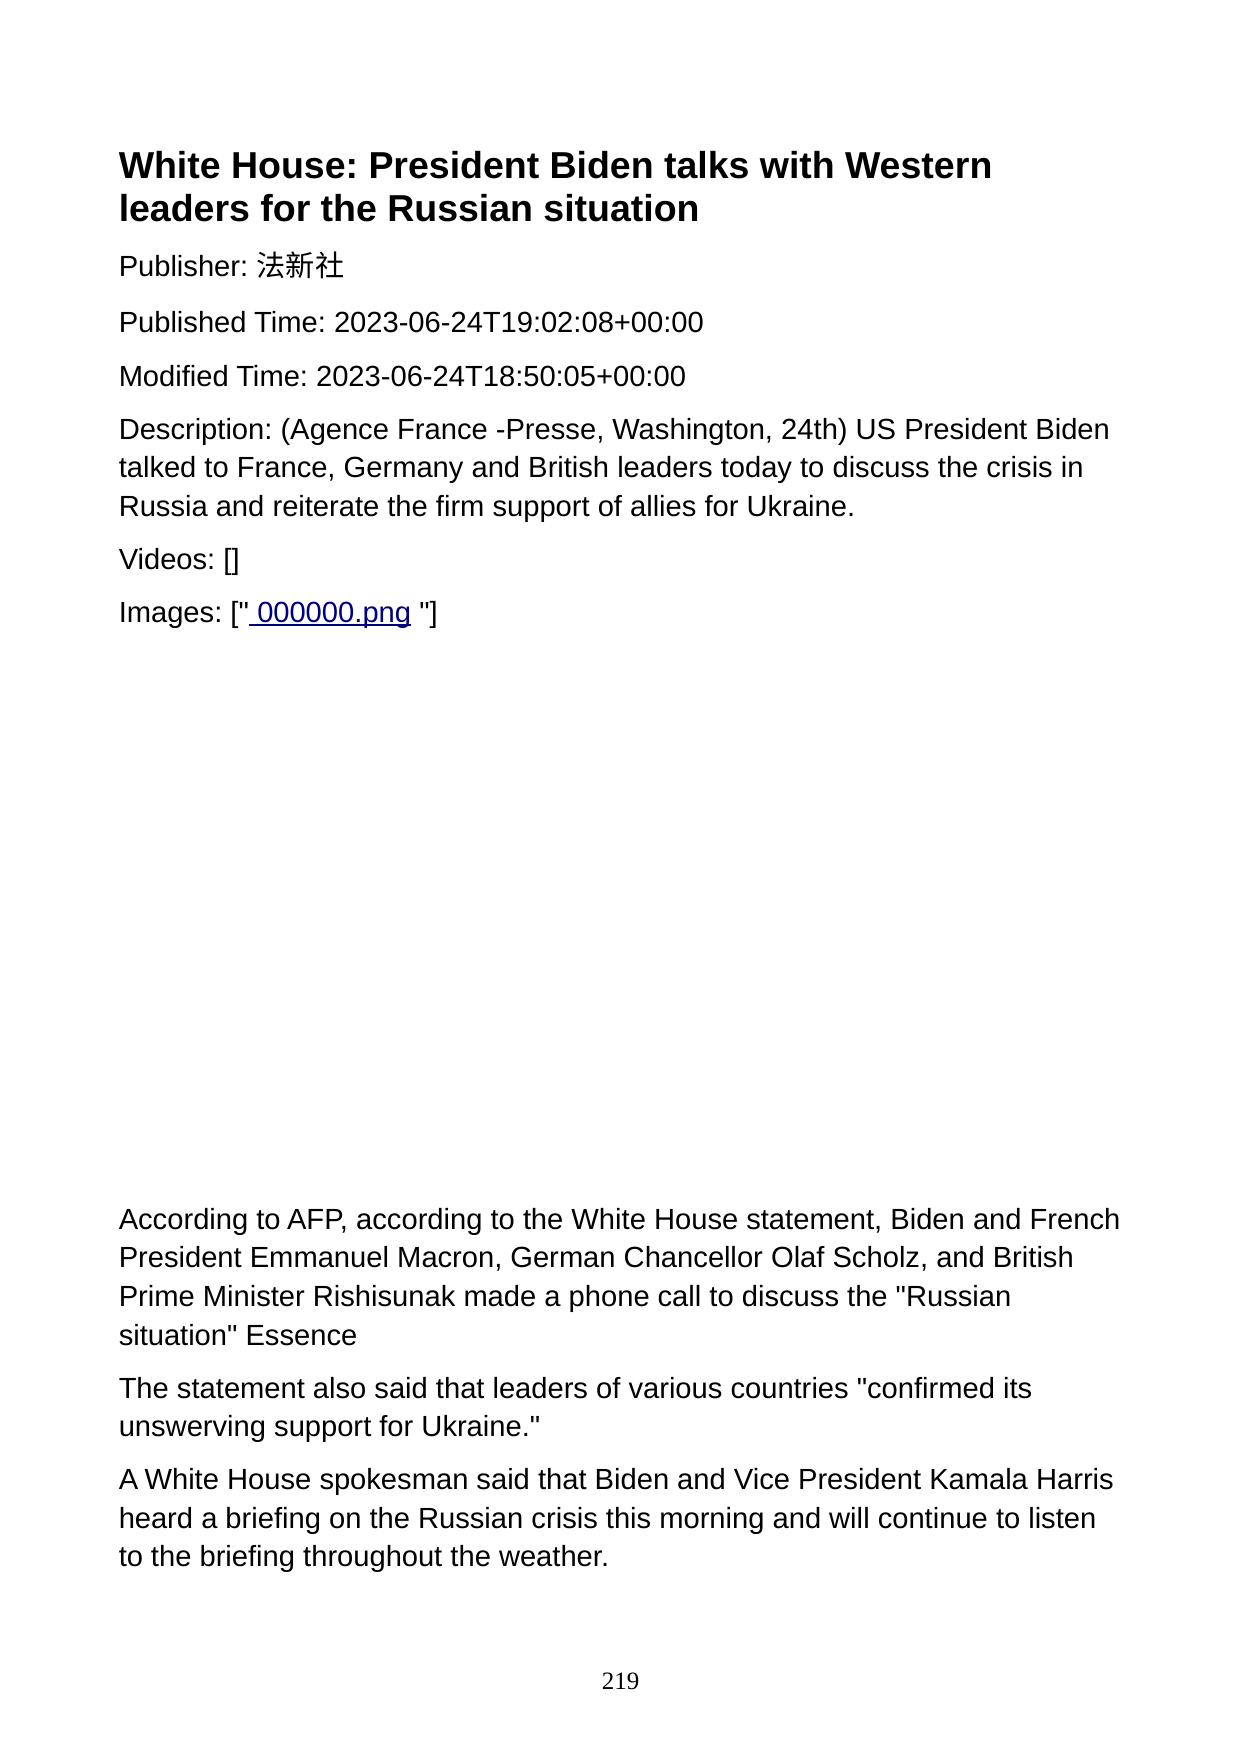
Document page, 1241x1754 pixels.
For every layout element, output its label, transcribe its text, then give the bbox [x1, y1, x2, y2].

text The statement also said that leaders of various countries "confirmed its unswerving support for Ukraine." [118, 1371, 1122, 1443]
subtitle White House: President Biden talks with Western leaders for the Russian situation [118, 143, 1122, 230]
text Publisher: 法新社 [118, 242, 1122, 284]
text Videos: [] [118, 542, 1122, 575]
text Images: [" 000000.png "] [118, 595, 1122, 628]
text A White House spokesman said that Biden and Vice President Kamala Harris heard a briefing on the Russian crisis this morning and will continue to listen to the briefing throughout the weather. [118, 1462, 1122, 1573]
text Modified Time: 2023-06-24T18:50:05+00:00 [118, 358, 1122, 392]
text According to AFP, according to the White House statement, Biden and French President Emmanuel Macron, German Chancellor Olaf Scholz, and British Prime Minister Rishisunak made a phone call to discuss the "Russian situation" Essence [118, 648, 1122, 1351]
text Published Time: 2023-06-24T19:02:08+00:00 [118, 305, 1122, 339]
text Description: (Agence France -Presse, Washington, 24th) US President Biden talked to France, Germany and British leaders today to discuss the crisis in Russia and reiterate the firm support of allies for Ukraine. [118, 412, 1122, 522]
